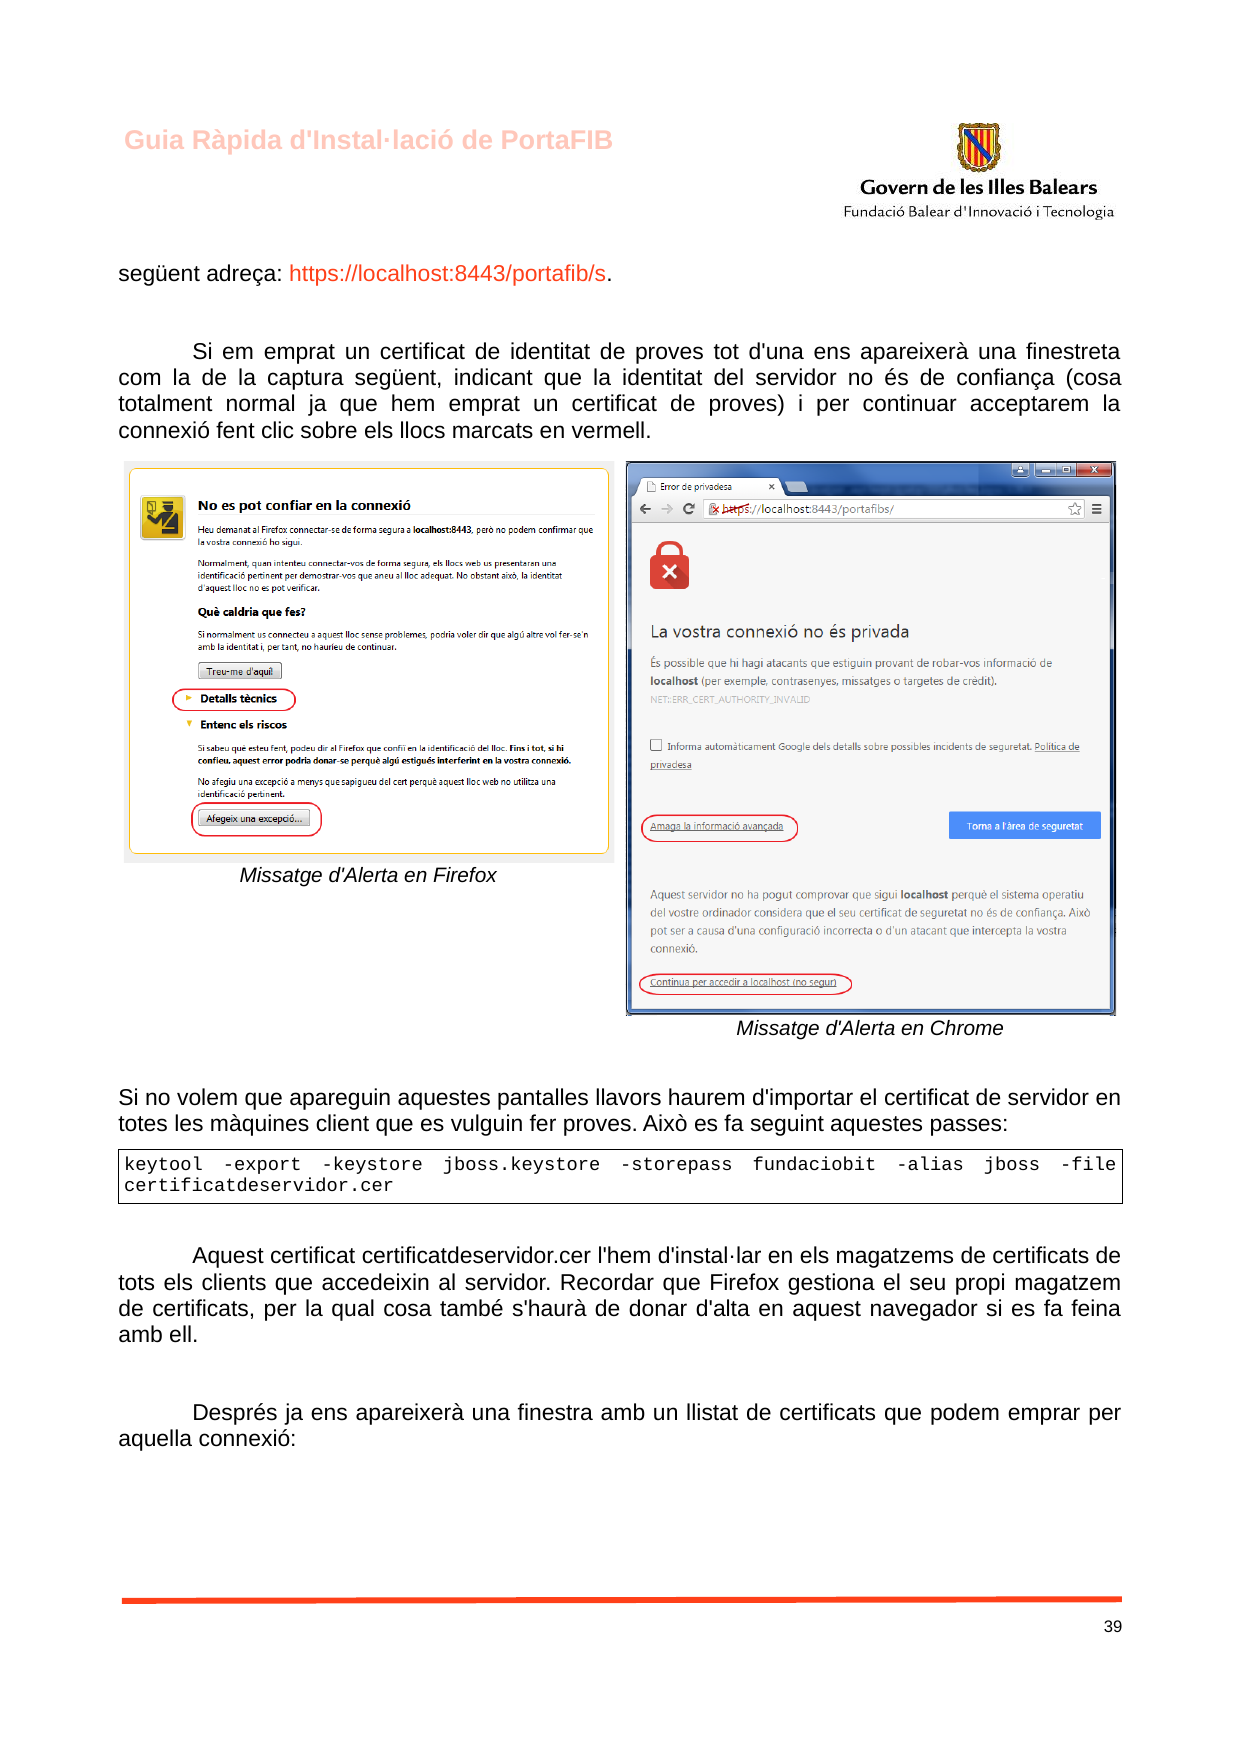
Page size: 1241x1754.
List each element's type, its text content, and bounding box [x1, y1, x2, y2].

text següent adreça: https://localhost:8443/portafib/s. [118, 260, 1122, 286]
picture [840, 123, 1117, 220]
table_header Missatge d'Alerta en Firefox [118, 456, 620, 1045]
text Aquest certificat certificatdeservidor.cer l'hem d'instal·lar en els magatzems de certificats de tots els clients que accedeixin al servidor. Recordar que Firefox gestiona el seu propi magatzem de certificats, per la qual cosa també s'haurà de donar d'alta en aquest navegador si es fa feina amb ell. [118, 1242, 1122, 1348]
text Si no volem que apareguin aquestes pantalles llavors haurem d'importar el certificat de servidor en totes les màquines client que es vulguin fer proves. Això es fa seguint aquestes passes: [118, 1084, 1122, 1137]
text Després ja ens apareixerà una finestra amb un llistat de certificats que podem emprar per aquella connexió: [118, 1399, 1122, 1452]
table_header Missatge d'Alerta en Chrome [620, 456, 1122, 1045]
picture [123, 461, 615, 863]
text Si em emprat un certificat de identitat de proves tot d'una ens apareixerà una finestreta com la de la captura següent, indicant que la identitat del servidor no és de confiança (cosa totalment normal ja que hem emprat un certificat de proves) i per continuar acceptarem la connexió fent clic sobre els llocs marcats en vermell. [118, 338, 1122, 443]
picture [625, 461, 1117, 1016]
table_header keytool -export -keystore jboss.keystore -storepass fundaciobit -alias jboss -file certificatdeservidor.cer [119, 1150, 1122, 1203]
